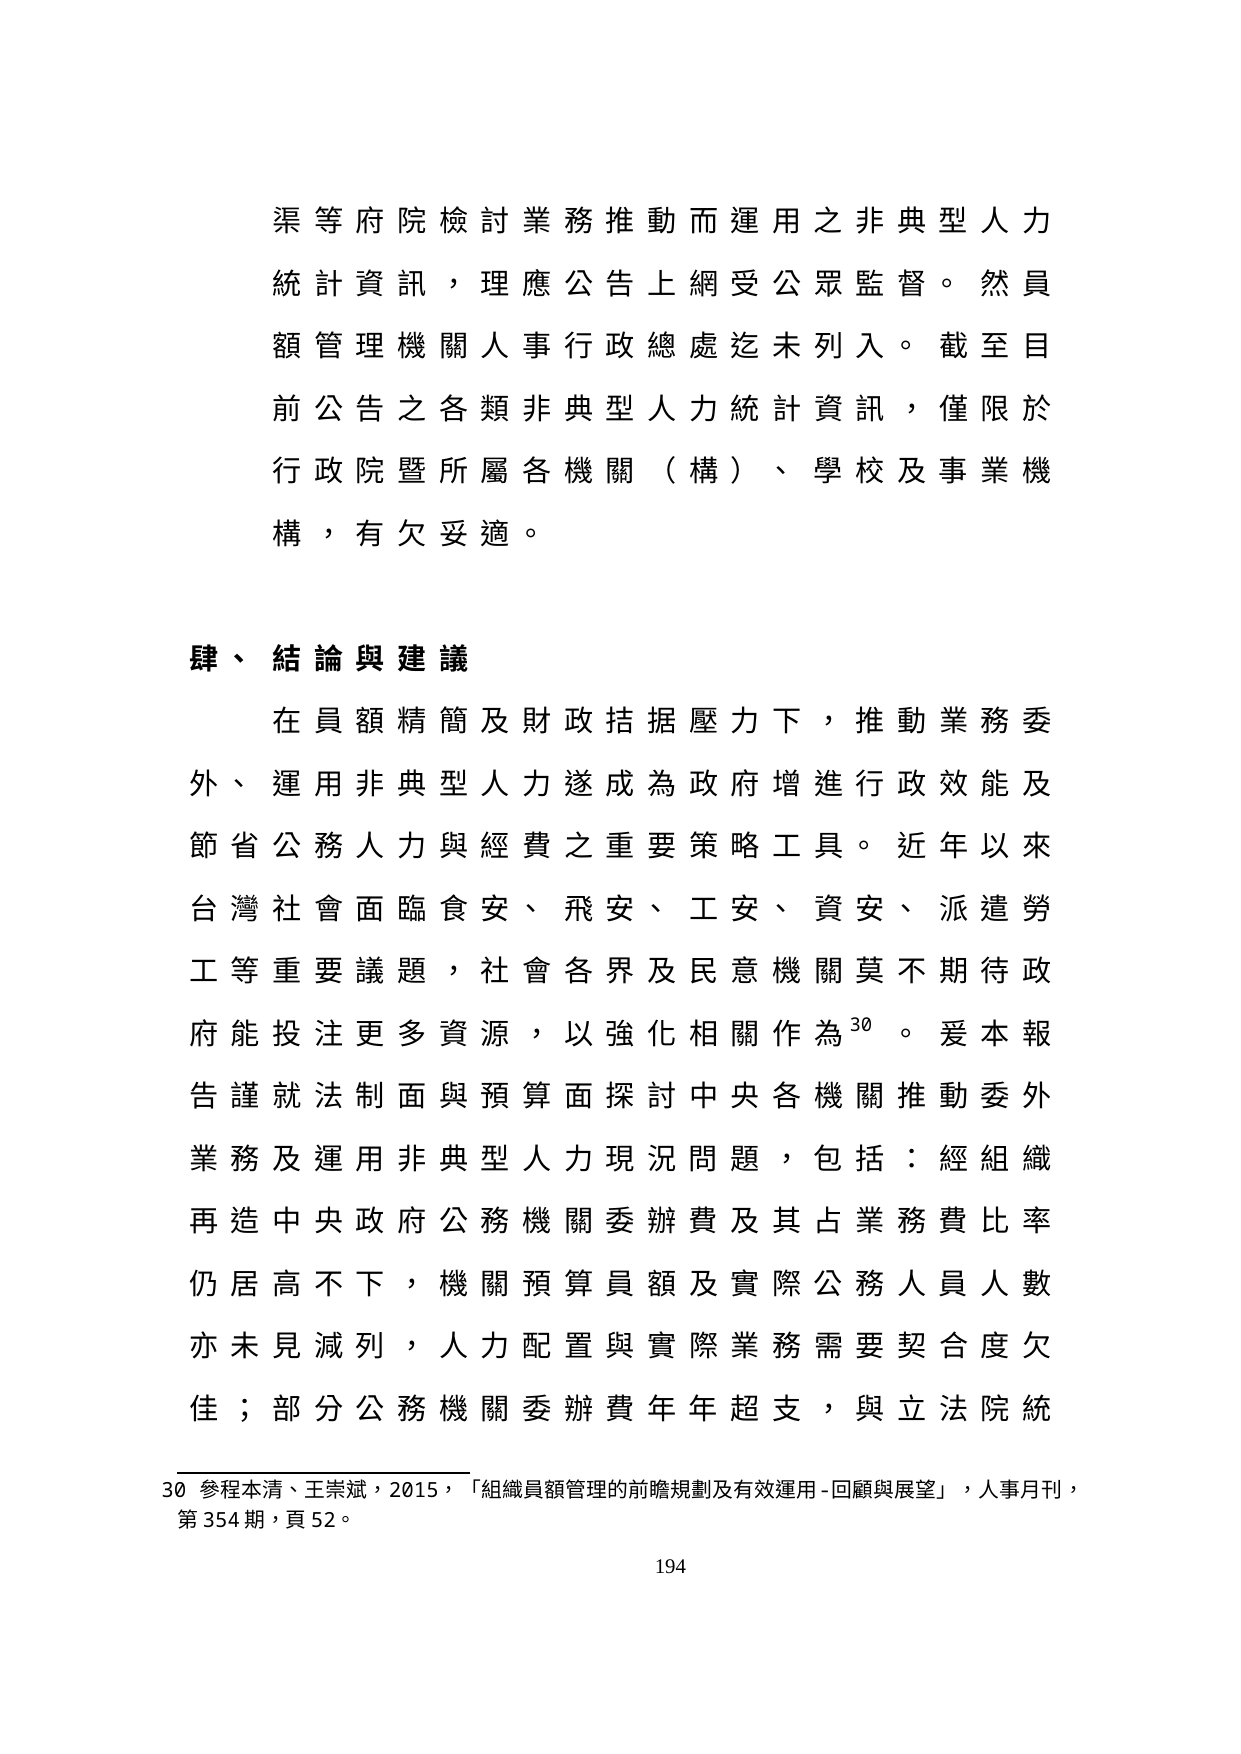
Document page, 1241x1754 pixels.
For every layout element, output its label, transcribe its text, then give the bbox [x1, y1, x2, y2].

text 肆、結論與建議 [183, 615, 1058, 677]
text 渠等府院檢討業務推動而運用之非典型人力統計資訊，理應公告上網受公眾監督。然員額管理機關人事行政總處迄未列入。截至目前公告之各類非典型人力統計資訊，僅限於行政院暨所屬各機關（構）、學校及事業機構，有欠妥適。 [242, 177, 1058, 552]
text 在員額精簡及財政拮据壓力下，推動業務委外、運用非典型人力遂成為政府增進行政效能及節省公務人力與經費之重要策略工具。近年以來台灣社會面臨食安、飛安、工安、資安、派遣勞工等重要議題，社會各界及民意機關莫不期待政府能投注更多資源，以強化相關作為。爰本報告謹就法制面與預算面探討中央各機關推動委外業務及運用非典型人力現況問題，包括：經組織再造中央政府公務機關委辦費及其占業務費比率仍居高不下，機關預算員額及實際公務人員人數亦未見減列，人力配置與實際業務需要契合度欠佳；部分公務機關委辦費年年超支，與立法院統 [183, 677, 1058, 1427]
text 參程本清、王崇斌，2015，「組織員額管理的前瞻規劃及有效運用-回顧與展望」，人事月刊，第354期，頁52。 [161, 1473, 1063, 1534]
